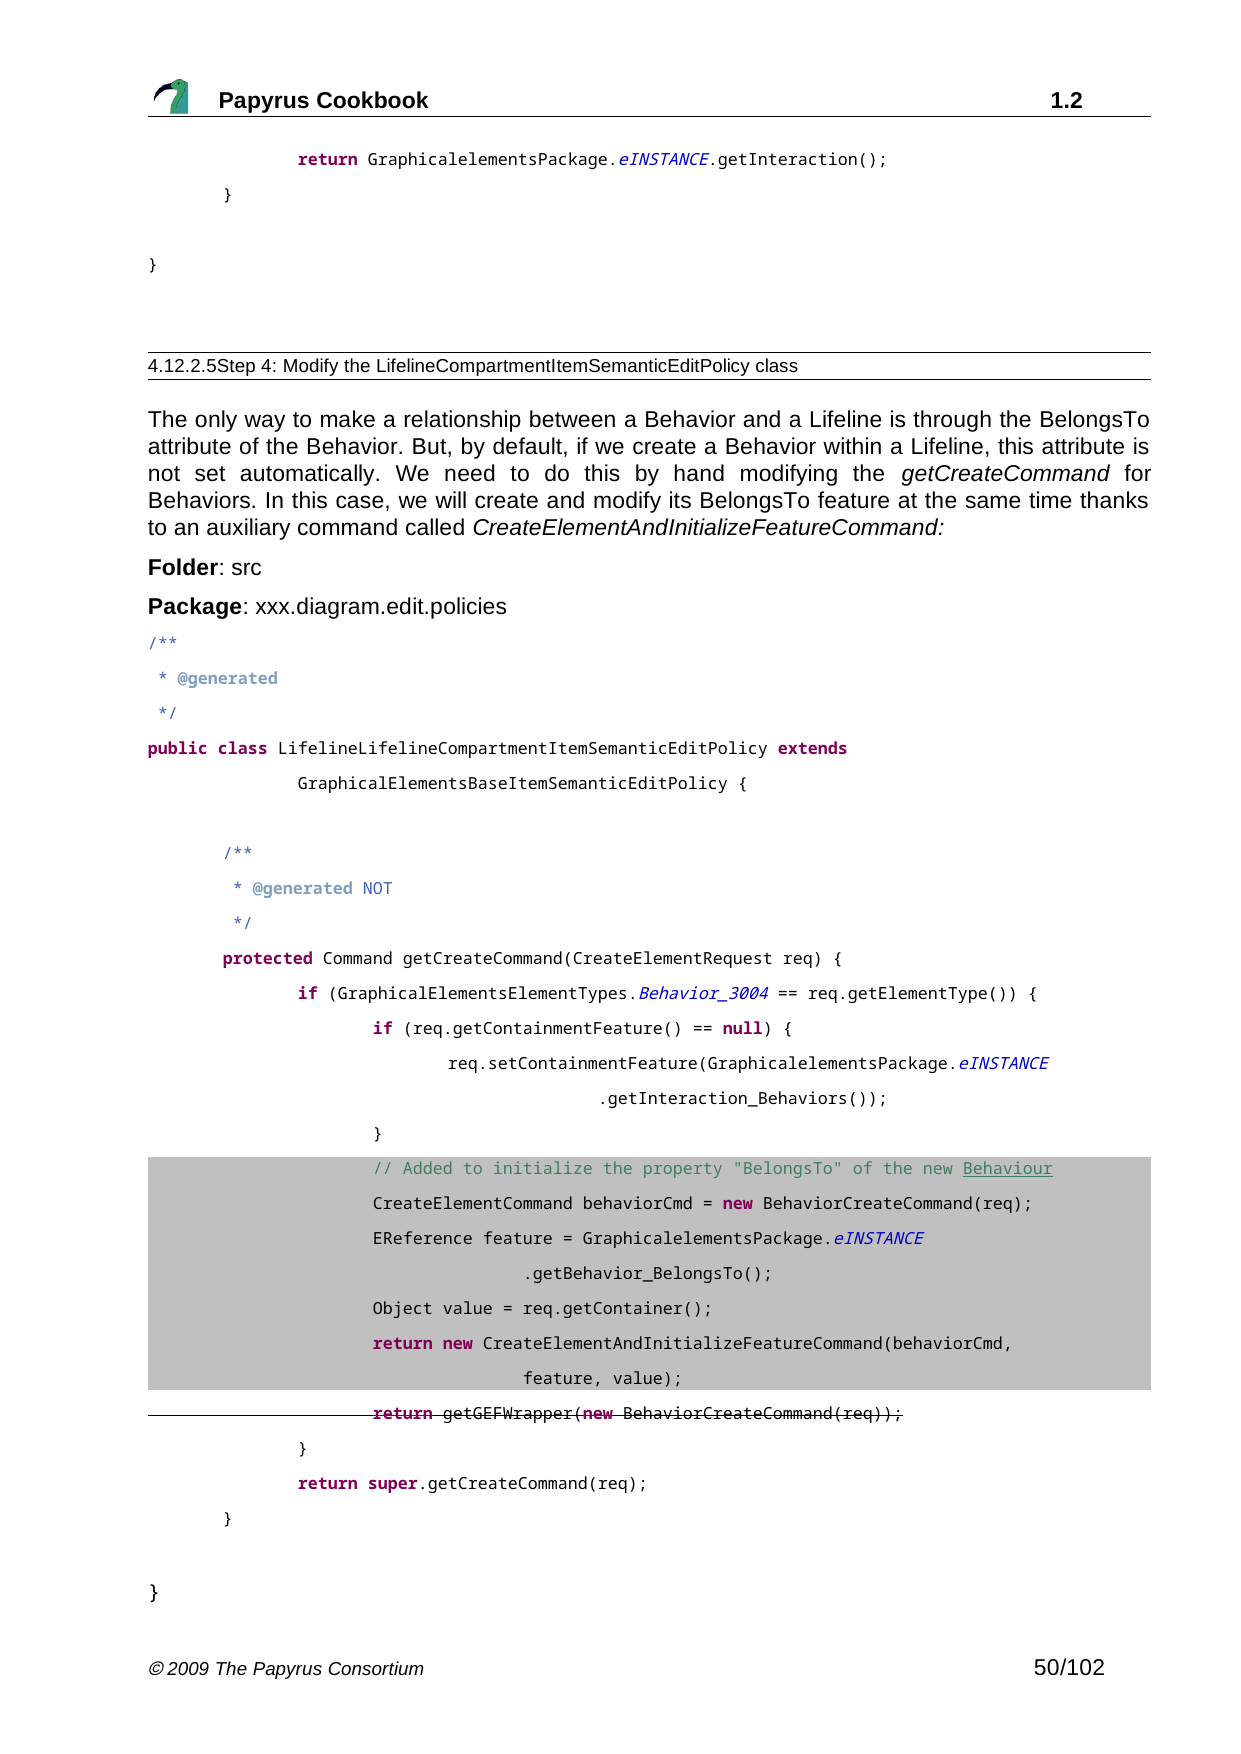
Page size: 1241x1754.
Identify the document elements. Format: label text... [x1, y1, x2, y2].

text return GraphicalelementsPackage.eINSTANCE.getInteraction(); [148, 148, 1151, 170]
text .getBehavior_BelongsTo(); [148, 1262, 1151, 1285]
text CreateElementCommand behaviorCmd = new BehaviorCreateCommand(req); [148, 1192, 1151, 1215]
picture [153, 79, 189, 114]
text return getGEFWrapper(new BehaviorCreateCommand(req)); [148, 1402, 1151, 1425]
subtitle Step 4: Modify the LifelineCompartmentItemSemanticEditPolicy class [148, 353, 1151, 379]
text return super.getCreateCommand(req); [148, 1472, 1151, 1495]
text /** [148, 632, 1151, 655]
text } [148, 183, 1151, 205]
text * @generated NOT [148, 877, 1151, 900]
text return new CreateElementAndInitializeFeatureCommand(behaviorCmd, [148, 1332, 1151, 1355]
text .getInteraction_Behaviors()); [148, 1087, 1151, 1110]
text protected Command getCreateCommand(CreateElementRequest req) { [148, 947, 1151, 970]
text } [148, 1437, 1151, 1460]
text } [148, 253, 1151, 275]
text if (GraphicalElementsElementTypes.Behavior_3004 == req.getElementType()) { [148, 982, 1151, 1005]
text Package: xxx.diagram.edit.policies [148, 593, 1151, 620]
text Folder: src [148, 553, 1151, 580]
text feature, value); [148, 1367, 1151, 1390]
text * @generated [148, 667, 1151, 690]
text } [148, 1507, 1151, 1530]
text if (req.getContainmentFeature() == null) { [148, 1017, 1151, 1040]
text } [148, 1122, 1151, 1145]
text req.setContainmentFeature(GraphicalelementsPackage.eINSTANCE [148, 1052, 1151, 1075]
text GraphicalElementsBaseItemSemanticEditPolicy { [148, 772, 1151, 795]
text /** [148, 842, 1151, 865]
text */ [148, 702, 1151, 725]
text The only way to make a relationship between a Behavior and a Lifeline is through the BelongsTo attribute of the Behavior. But, by default, if we create a Behavior within a Lifeline, this attribute is not set automatically. We need to do this by hand modifying the getCreateCommand for Behaviors. In this case, we will create and modify its BelongsTo feature at the same time thanks to an auxiliary command called CreateElementAndInitializeFeatureCommand: [148, 405, 1151, 541]
text public class LifelineLifelineCompartmentItemSemanticEditPolicy extends [148, 737, 1151, 760]
text EReference feature = GraphicalelementsPackage.eINSTANCE [148, 1227, 1151, 1250]
text Object value = req.getContainer(); [148, 1297, 1151, 1320]
text } [148, 1577, 1151, 1606]
text // Added to initialize the property "BelongsTo" of the new Behaviour [148, 1157, 1151, 1180]
text */ [148, 912, 1151, 935]
